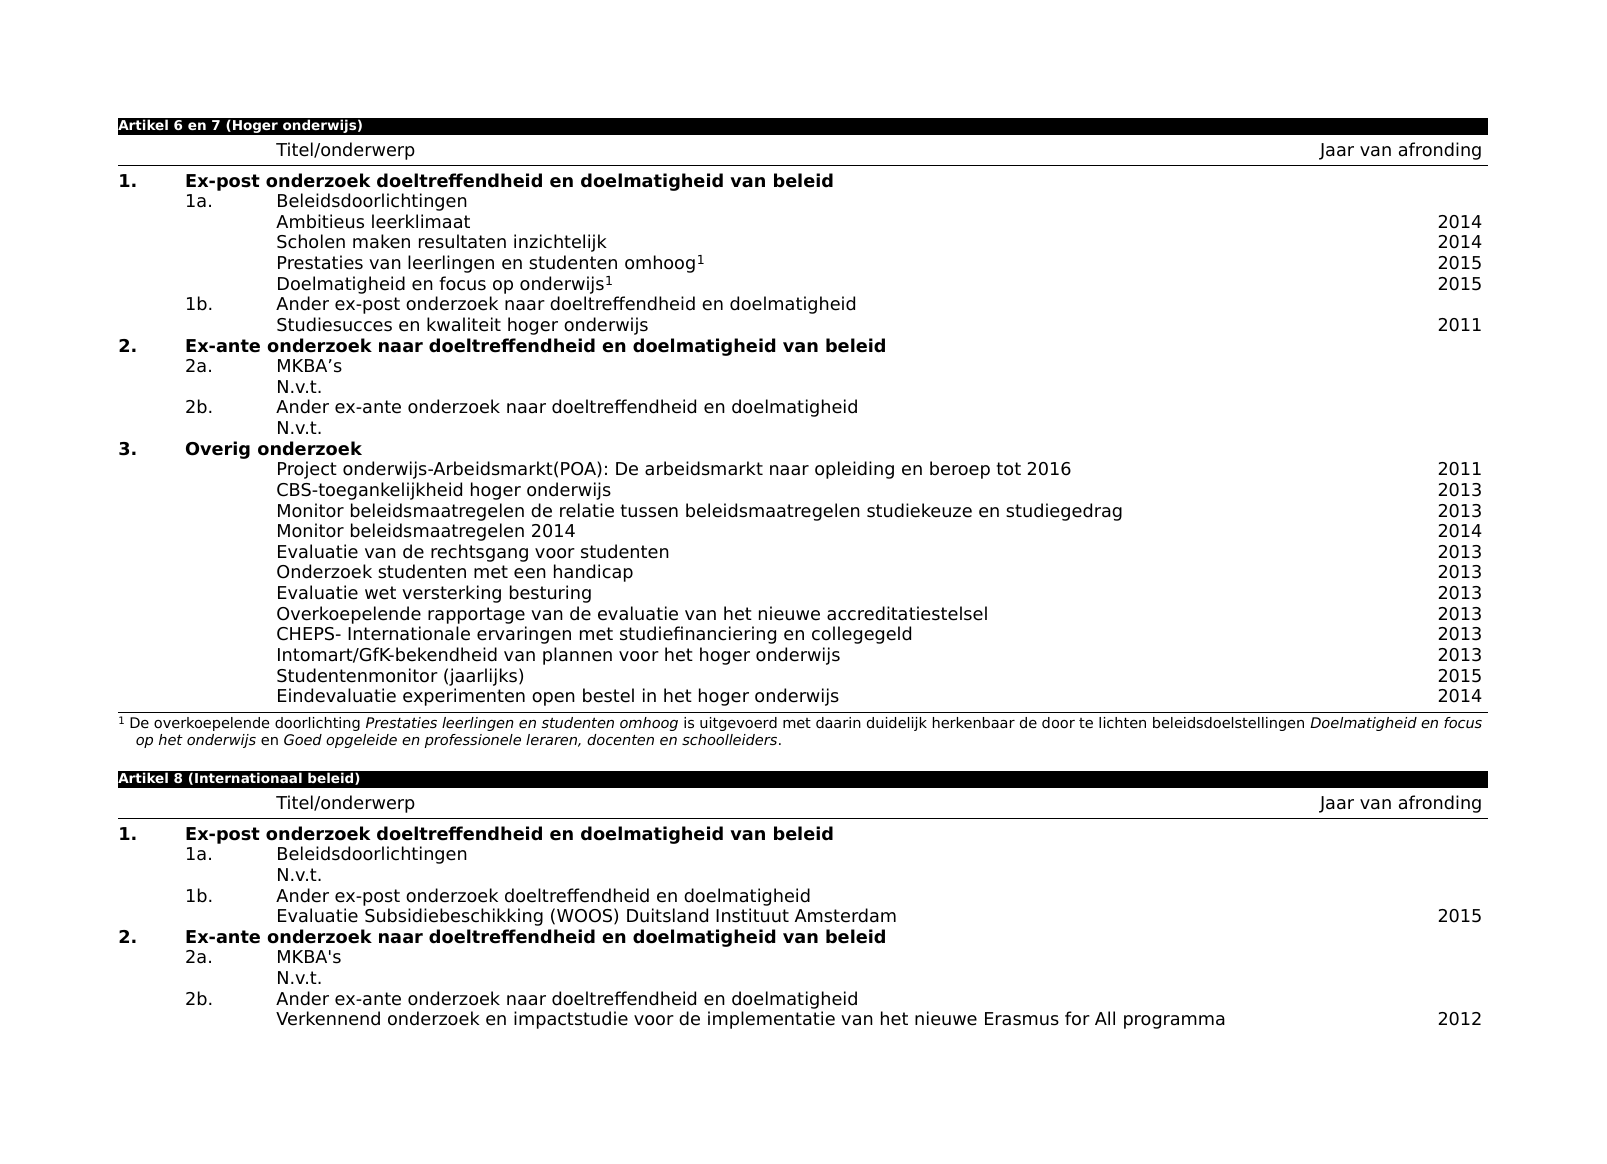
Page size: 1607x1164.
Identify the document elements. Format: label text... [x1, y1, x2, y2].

table_cell [179, 624, 270, 645]
table_cell 2013 [1245, 645, 1488, 666]
table_cell [179, 501, 270, 521]
table_cell 1. [118, 819, 179, 844]
table_cell CBS-toegankelijkheid hoger onderwijs [270, 480, 1244, 501]
table_cell Monitor beleidsmaatregelen 2014 [270, 521, 1244, 542]
table_cell N.v.t. [270, 377, 1244, 397]
table_cell Prestaties van leerlingen en studenten omhoog1 [270, 253, 1244, 274]
table_cell [1245, 377, 1488, 397]
table_cell Ex-ante onderzoek naar doeltreffendheid en doelmatigheid van beleid [179, 336, 1244, 356]
table_cell Doelmatigheid en focus op onderwijs1 [270, 274, 1244, 294]
table_cell 2013 [1245, 563, 1488, 583]
table_cell [118, 418, 179, 439]
table_cell [1245, 166, 1488, 191]
table_cell [1245, 844, 1488, 865]
table_cell 2b. [179, 989, 270, 1009]
table_cell Ex-post onderzoek doeltreffendheid en doelmatigheid van beleid [179, 166, 1244, 191]
table_cell [1245, 439, 1488, 459]
table_cell [179, 968, 270, 989]
table_cell 2015 [1245, 666, 1488, 686]
table_cell [1245, 886, 1488, 906]
table_cell 2014 [1245, 686, 1488, 712]
table_cell 2014 [1245, 233, 1488, 253]
table_cell [118, 989, 179, 1009]
table_cell [1245, 819, 1488, 844]
table_cell 2013 [1245, 583, 1488, 604]
table_cell 2b. [179, 398, 270, 418]
table_cell Titel/onderwerp [270, 135, 1244, 165]
table_cell [118, 948, 179, 968]
table_cell [179, 583, 270, 604]
table_cell 2012 [1245, 1009, 1488, 1030]
table_cell 1. [118, 166, 179, 191]
table_cell 2013 [1245, 501, 1488, 521]
table_cell [1245, 989, 1488, 1009]
table_cell [118, 968, 179, 989]
table_cell [179, 212, 270, 232]
table_cell [118, 521, 179, 542]
table_cell Ex-ante onderzoek naar doeltreffendheid en doelmatigheid van beleid [179, 927, 1244, 947]
table_header Artikel 8 (Internationaal beleid) [118, 771, 1488, 787]
table_cell [1245, 191, 1488, 212]
table_cell [179, 1009, 270, 1030]
table_cell [118, 274, 179, 294]
table_cell [1245, 336, 1488, 356]
table_cell [179, 686, 270, 712]
table_cell [118, 191, 179, 212]
table_cell [179, 604, 270, 624]
table_cell [179, 666, 270, 686]
table_cell [118, 844, 179, 865]
table_cell [118, 886, 179, 906]
table_cell N.v.t. [270, 418, 1244, 439]
table_cell [179, 906, 270, 927]
table_cell Ander ex-ante onderzoek naar doeltreffendheid en doelmatigheid [270, 398, 1244, 418]
table_cell [118, 356, 179, 377]
table_cell Ambitieus leerklimaat [270, 212, 1244, 232]
table_cell Intomart/GfK-bekendheid van plannen voor het hoger onderwijs [270, 645, 1244, 666]
table_cell [118, 135, 179, 165]
table_header Artikel 6 en 7 (Hoger onderwijs) [118, 118, 1488, 134]
table_cell 1b. [179, 294, 270, 315]
table_cell 1 De overkoepelende doorlichting Prestaties leerlingen en studenten omhoog is uitgevoerd met daarin duidelijk herkenbaar de door te lichten beleidsdoelstellingen Doelmatigheid en focus op het onderwijs en Goed opgeleide en professionele leraren, docenten en schoolleiders. [118, 713, 1488, 749]
table_cell Ander ex-ante onderzoek naar doeltreffendheid en doelmatigheid [270, 989, 1244, 1009]
table_cell 2013 [1245, 624, 1488, 645]
table_cell 2015 [1245, 253, 1488, 274]
table_cell [179, 521, 270, 542]
table_cell 2015 [1245, 274, 1488, 294]
table_cell [118, 624, 179, 645]
table_cell [118, 542, 179, 562]
table_cell 1b. [179, 886, 270, 906]
table_cell CHEPS- Internationale ervaringen met studiefinanciering en collegegeld [270, 624, 1244, 645]
table_cell [118, 865, 179, 886]
table_cell [118, 563, 179, 583]
table_cell N.v.t. [270, 865, 1244, 886]
table_cell [179, 377, 270, 397]
table_cell Evaluatie Subsidiebeschikking (WOOS) Duitsland Instituut Amsterdam [270, 906, 1244, 927]
table_cell [118, 906, 179, 927]
table_cell Monitor beleidsmaatregelen de relatie tussen beleidsmaatregelen studiekeuze en studiegedrag [270, 501, 1244, 521]
table_cell Studentenmonitor (jaarlijks) [270, 666, 1244, 686]
table_cell 2013 [1245, 480, 1488, 501]
table_cell 2a. [179, 948, 270, 968]
table_cell [118, 459, 179, 480]
table_cell [118, 377, 179, 397]
table_cell [179, 865, 270, 886]
table_cell Beleidsdoorlichtingen [270, 844, 1244, 865]
table_cell [179, 563, 270, 583]
table_cell [179, 233, 270, 253]
table_cell 3. [118, 439, 179, 459]
table_cell [1245, 418, 1488, 439]
table_cell Studiesucces en kwaliteit hoger onderwijs [270, 315, 1244, 336]
table_cell Overig onderzoek [179, 439, 1244, 459]
table_cell Scholen maken resultaten inzichtelijk [270, 233, 1244, 253]
table_cell [118, 788, 179, 818]
table_cell [1245, 865, 1488, 886]
table_cell [1245, 968, 1488, 989]
table_cell [179, 645, 270, 666]
table_cell Jaar van afronding [1245, 135, 1488, 165]
table_cell [118, 604, 179, 624]
table_cell [118, 501, 179, 521]
table_cell 2013 [1245, 542, 1488, 562]
table_cell [179, 459, 270, 480]
table_cell [179, 542, 270, 562]
table_cell 2011 [1245, 315, 1488, 336]
table_cell [179, 315, 270, 336]
table_cell N.v.t. [270, 968, 1244, 989]
table_cell [118, 666, 179, 686]
table_cell [179, 135, 270, 165]
table_cell [118, 398, 179, 418]
table_cell Ander ex-post onderzoek naar doeltreffendheid en doelmatigheid [270, 294, 1244, 315]
table_cell Ex-post onderzoek doeltreffendheid en doelmatigheid van beleid [179, 819, 1244, 844]
table_cell [1245, 927, 1488, 947]
table_cell [118, 1009, 179, 1030]
table_cell 2011 [1245, 459, 1488, 480]
table_cell [118, 212, 179, 232]
table_cell 2015 [1245, 906, 1488, 927]
table_cell [118, 480, 179, 501]
table_cell Evaluatie van de rechtsgang voor studenten [270, 542, 1244, 562]
table_cell [179, 274, 270, 294]
table_cell [118, 253, 179, 274]
table_cell MKBA's [270, 948, 1244, 968]
table_cell Verkennend onderzoek en impactstudie voor de implementatie van het nieuwe Erasmus for All programma [270, 1009, 1244, 1030]
table_cell 2013 [1245, 604, 1488, 624]
table_cell [118, 233, 179, 253]
table_cell [179, 418, 270, 439]
table_cell [179, 253, 270, 274]
table_cell [118, 294, 179, 315]
table_cell Ander ex-post onderzoek doeltreffendheid en doelmatigheid [270, 886, 1244, 906]
table_cell [1245, 948, 1488, 968]
table_cell 2. [118, 927, 179, 947]
table_cell MKBA’s [270, 356, 1244, 377]
table_cell [1245, 398, 1488, 418]
table_cell [118, 583, 179, 604]
table_cell Onderzoek studenten met een handicap [270, 563, 1244, 583]
table_cell Evaluatie wet versterking besturing [270, 583, 1244, 604]
table_cell [118, 315, 179, 336]
table_cell 1a. [179, 191, 270, 212]
table_cell 2a. [179, 356, 270, 377]
table_cell 2014 [1245, 212, 1488, 232]
table_cell 1a. [179, 844, 270, 865]
table_cell Eindevaluatie experimenten open bestel in het hoger onderwijs [270, 686, 1244, 712]
table_cell [1245, 356, 1488, 377]
table_cell Overkoepelende rapportage van de evaluatie van het nieuwe accreditatiestelsel [270, 604, 1244, 624]
table_cell Project onderwijs-Arbeidsmarkt(POA): De arbeidsmarkt naar opleiding en beroep tot 2016 [270, 459, 1244, 480]
table_cell [118, 686, 179, 712]
table_cell Titel/onderwerp [270, 788, 1244, 818]
table_cell [1245, 294, 1488, 315]
table_cell [179, 788, 270, 818]
table_cell 2014 [1245, 521, 1488, 542]
table_cell [118, 645, 179, 666]
table_cell [179, 480, 270, 501]
table_cell 2. [118, 336, 179, 356]
table_cell Jaar van afronding [1245, 788, 1488, 818]
table_cell Beleidsdoorlichtingen [270, 191, 1244, 212]
